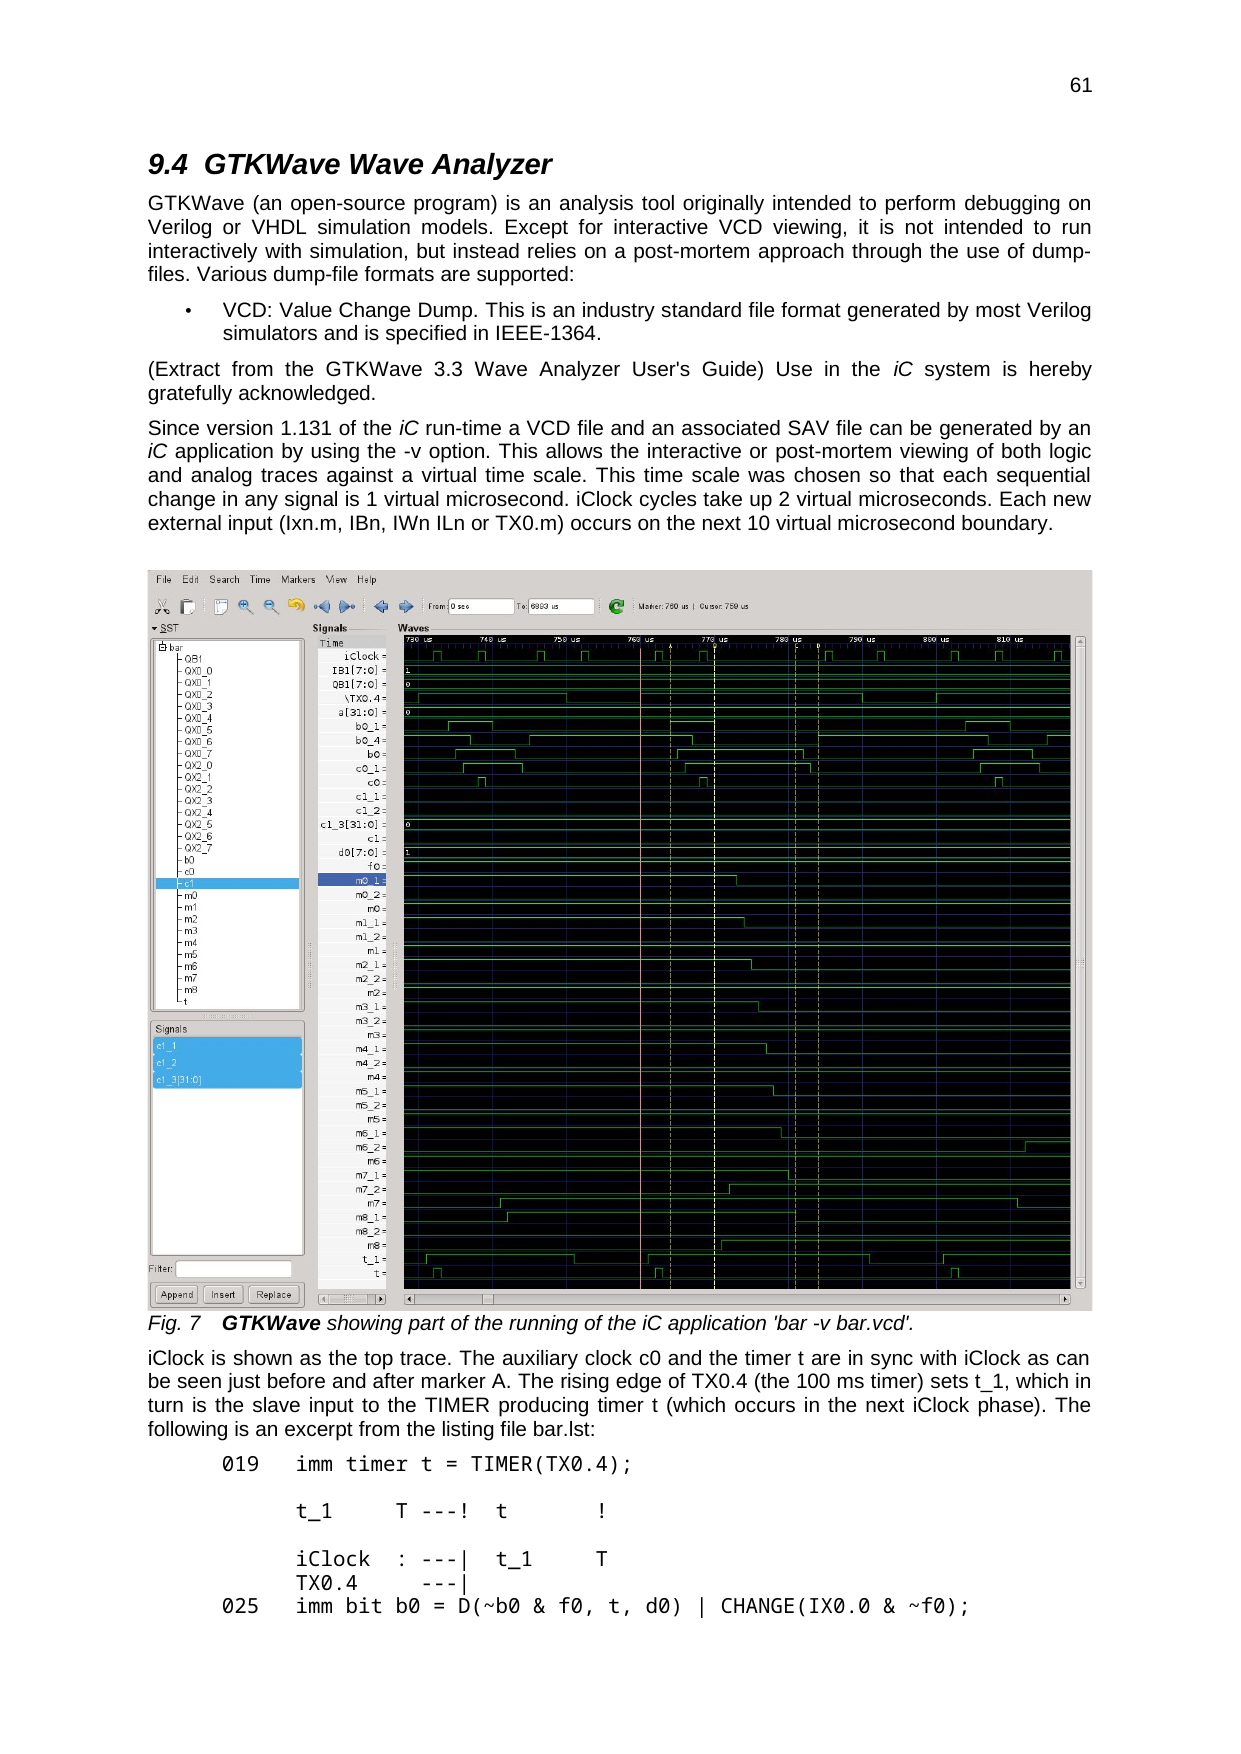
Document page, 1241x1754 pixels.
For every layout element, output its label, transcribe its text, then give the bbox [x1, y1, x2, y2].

text iClock : ---| t_1 T [222, 1547, 1092, 1571]
text TX0.4 ---| [222, 1571, 1092, 1595]
text GTKWave (an open-source program) is an analysis tool originally intended to perform debugging on Verilog or VHDL simulation models. Except for interactive VCD viewing, it is not intended to run interactively with simulation, but instead relies on a post-mortem approach through the use of dump-files. Various dump-file formats are supported: [148, 192, 1092, 287]
text Since version 1.131 of the iC run-time a VCD file and an associated SAV file can be generated by an iC application by using the -v option. This allows the interactive or post-mortem viewing of both logic and analog traces against a virtual time scale. This time scale was chosen so that each sequential change in any signal is 1 virtual microsecond. iClock cycles take up 2 virtual microseconds. Each new external input (Ixn.m, IBn, IWn ILn or TX0.m) occurs on the next 10 virtual microsecond boundary. [148, 416, 1092, 535]
text t_1 T ---! t ! [222, 1500, 1092, 1524]
text 019 imm timer t = TIMER(TX0.4); [222, 1453, 1092, 1476]
text Fig. 7 GTKWave showing part of the running of the iC application 'bar -v bar.vcd'. [148, 1311, 1092, 1335]
text (Extract from the GTKWave 3.3 Wave Analyzer User's Guide) Use in the iC system is hereby gratefully acknowledged. [148, 357, 1092, 405]
text iClock is shown as the top trace. The auxiliary clock c0 and the timer t are in sync with iClock as can be seen just before and after marker A. The rising edge of TX0.4 (the 100 ms timer) sets t_1, which in turn is the slave input to the TIMER producing timer t (which occurs in the next iClock phase). The following is an excerpt from the listing file bar.lst: [148, 1346, 1092, 1441]
text 025 imm bit b0 = D(~b0 & f0, t, d0) | CHANGE(IX0.0 & ~f0); [222, 1595, 1092, 1618]
list VCD: Value Change Dump. This is an industry standard file format generated by most Verilog simulators and is specified in IEEE-1364. [185, 298, 1092, 346]
subtitle GTKWave Wave Analyzer [148, 148, 1092, 180]
picture [147, 570, 1093, 1311]
